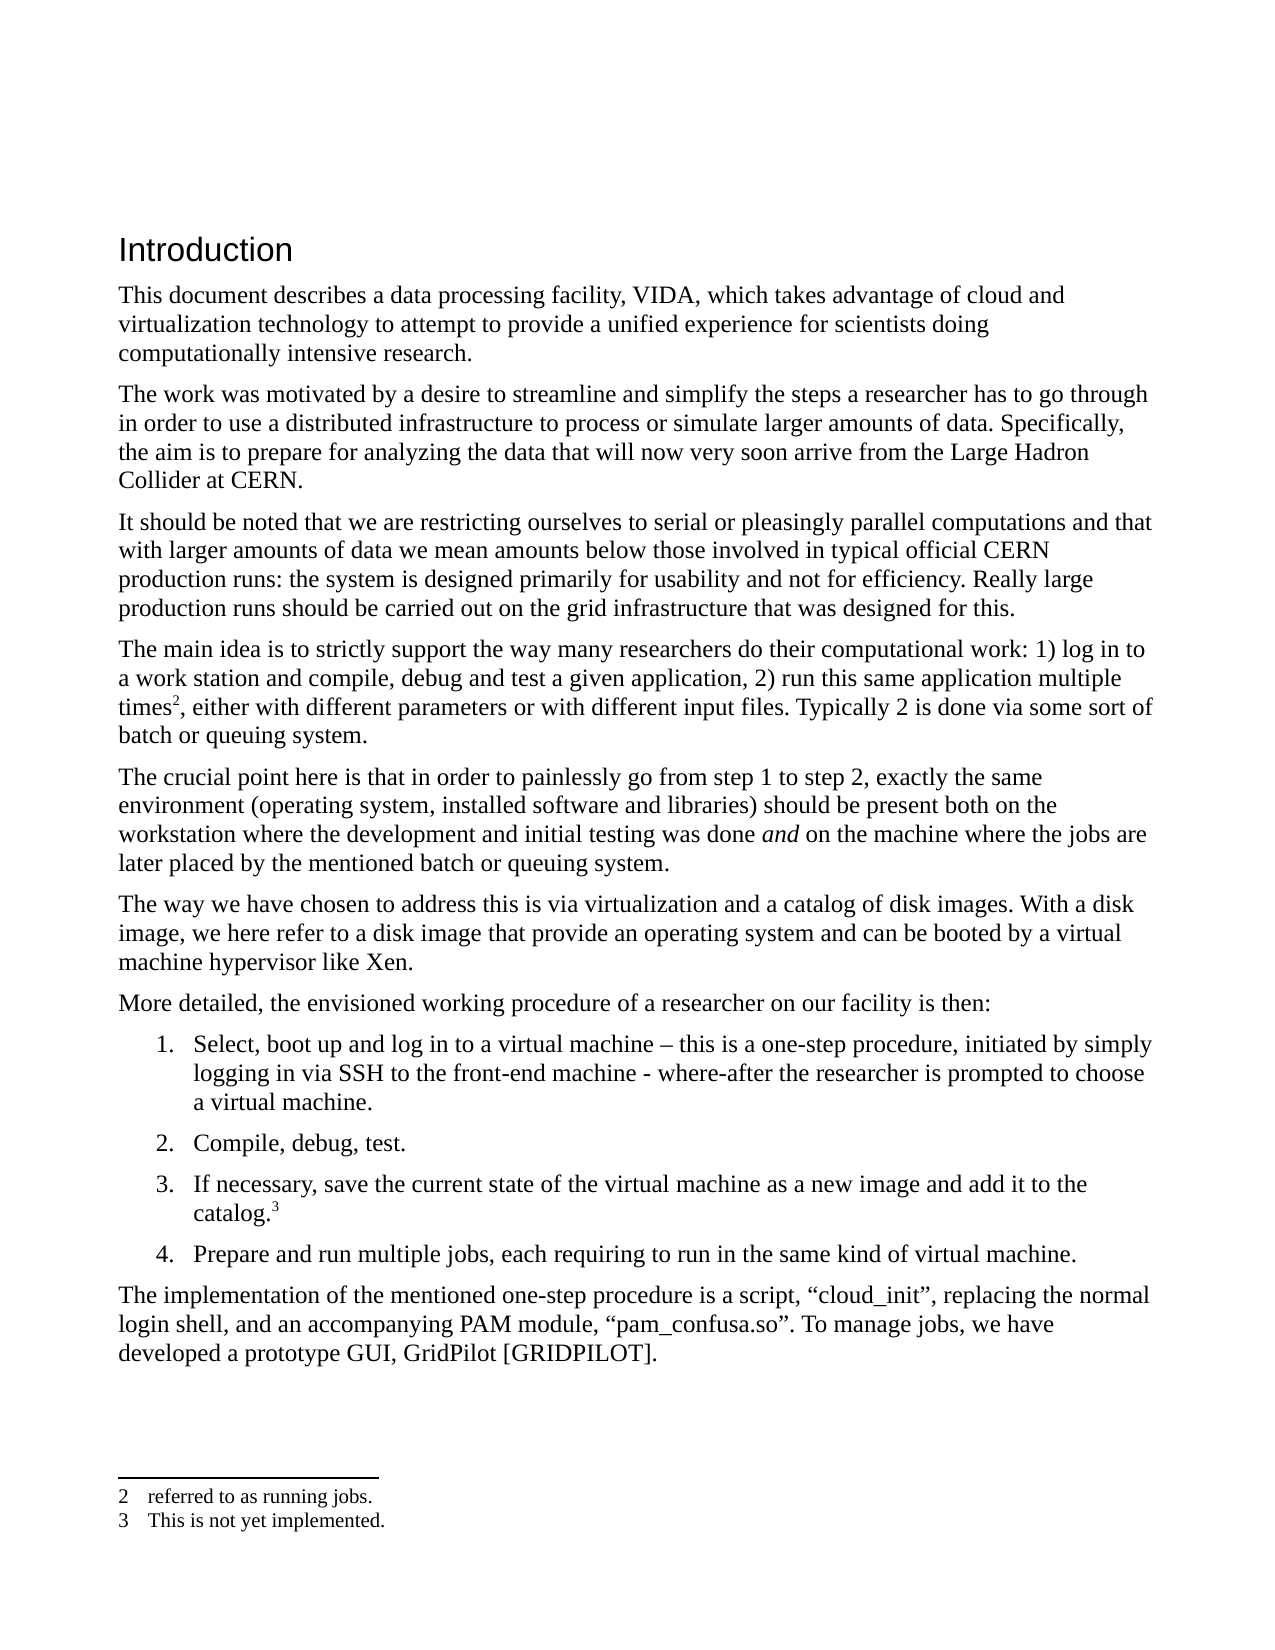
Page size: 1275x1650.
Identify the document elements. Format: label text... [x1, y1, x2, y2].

text The implementation of the mentioned one-step procedure is a script, “cloud_init”, replacing the normal login shell, and an accompanying PAM module, “pam_confusa.so”. To manage jobs, we have developed a prototype GUI, GridPilot [GRIDPILOT]. [118, 1281, 1157, 1367]
list If necessary, save the current state of the virtual machine as a new image and add it to the catalog. [156, 1169, 1157, 1227]
text The work was motivated by a desire to streamline and simplify the steps a researcher has to go through in order to use a distributed infrastructure to process or simulate larger amounts of data. Specifically, the aim is to prepare for analyzing the data that will now very soon arrive from the Large Hadron Collider at CERN. [118, 379, 1157, 494]
text This document describes a data processing facility, VIDA, which takes advantage of cloud and virtualization technology to attempt to provide a unified experience for scientists doing computationally intensive research. [118, 281, 1157, 367]
text referred to as running jobs. [118, 1484, 1157, 1508]
subtitle Introduction [118, 229, 1157, 268]
text More detailed, the envisioned working procedure of a researcher on our facility is then: [118, 988, 1157, 1017]
list Compile, debug, test. [156, 1128, 1157, 1157]
text It should be noted that we are restricting ourselves to serial or pleasingly parallel computations and that with larger amounts of data we mean amounts below those involved in typical official CERN production runs: the system is designed primarily for usability and not for efficiency. Really large production runs should be carried out on the grid infrastructure that was designed for this. [118, 507, 1157, 622]
list This is not yet implemented. [118, 1508, 1157, 1532]
list Prepare and run multiple jobs, each requiring to run in the same kind of virtual machine. [156, 1239, 1157, 1268]
text The main idea is to strictly support the way many researchers do their computational work: 1) log in to a work station and compile, debug and test a given application, 2) run this same application multiple times, either with different parameters or with different input files. Typically 2 is done via some sort of batch or queuing system. [118, 634, 1157, 749]
text The crucial point here is that in order to painlessly go from step 1 to step 2, exactly the same environment (operating system, installed software and libraries) should be present both on the workstation where the development and initial testing was done and on the machine where the jobs are later placed by the mentioned batch or queuing system. [118, 762, 1157, 877]
text The way we have chosen to address this is via virtualization and a catalog of disk images. With a disk image, we here refer to a disk image that provide an operating system and can be booted by a virtual machine hypervisor like Xen. [118, 889, 1157, 976]
list Select, boot up and log in to a virtual machine – this is a one-step procedure, initiated by simply logging in via SSH to the front-end machine - where-after the researcher is prompted to choose a virtual machine. [156, 1029, 1157, 1116]
